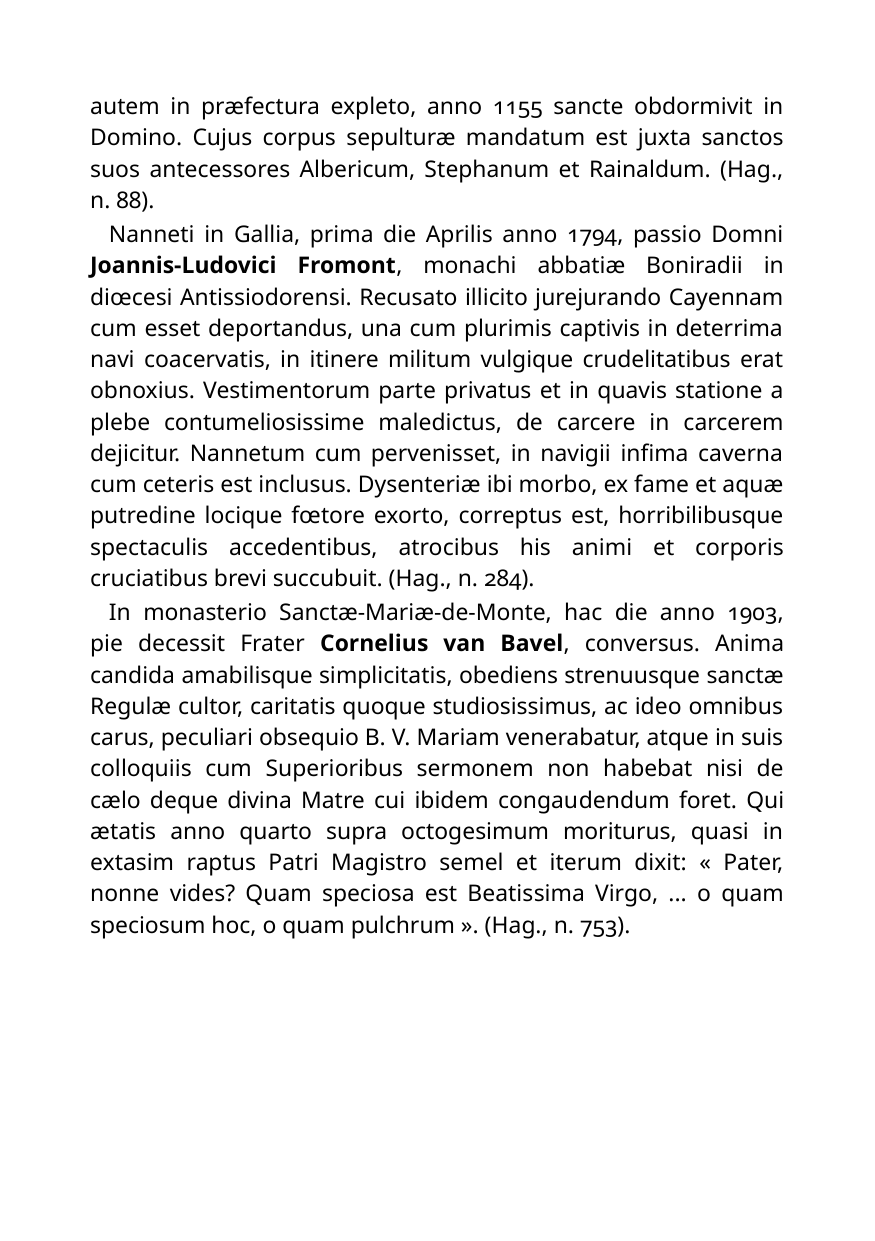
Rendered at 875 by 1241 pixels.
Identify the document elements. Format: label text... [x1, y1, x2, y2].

text autem in præfectura expleto, anno 1155 sancte obdormivit in Domino. Cujus corpus sepulturæ mandatum est juxta sanctos suos antecessores Albericum, Stephanum et Rainaldum. (Hag., n. 88). [90, 90, 784, 215]
text In monasterio Sanctæ-Mariæ-de-Monte, hac die anno 1903, pie decessit Frater Cornelius van Bavel, conversus. Anima candida amabilisque simplicitatis, obediens strenuusque sanctæ Regulæ cultor, caritatis quoque studiosissimus, ac ideo omnibus carus, peculiari obsequio B. V. Mariam venerabatur, atque in suis colloquiis cum Superioribus sermonem non habebat nisi de cælo deque divina Matre cui ibidem congau­dendum foret. Qui ætatis anno quarto supra octogesimum moriturus, quasi in extasim raptus Patri Magistro semel et iterum dixit: « Pater, nonne vides? Quam speciosa est Beatis­sima Virgo, ... o quam speciosum hoc, o quam pulchrum ». (Hag., n. 753). [90, 596, 784, 940]
text Nanneti in Gallia, prima die Aprilis anno 1794, passio Domni Joannis-Ludovici Fromont, monachi abbatiæ Boniradii in diœcesi Antissiodorensi. Recusato illicito jurejurando Cayennam cum esset deportandus, una cum plurimis captivis in deterrima navi coacervatis, in itinere militum vulgique crudelitatibus erat obnoxius. Vestimentorum parte privatus et in quavis statione a plebe contumeliosissime maledictus, de carcere in carcerem dejicitur. Nannetum cum pervenisset, in navigii infima caverna cum ceteris est inclusus. Dysenteriæ ibi morbo, ex fame et aquæ putredine locique fœtore exorto, correptus est, horribilibusque spectaculis accedentibus, atro­cibus his animi et corporis cruciatibus brevi succubuit. (Hag., n. 284). [90, 218, 784, 593]
